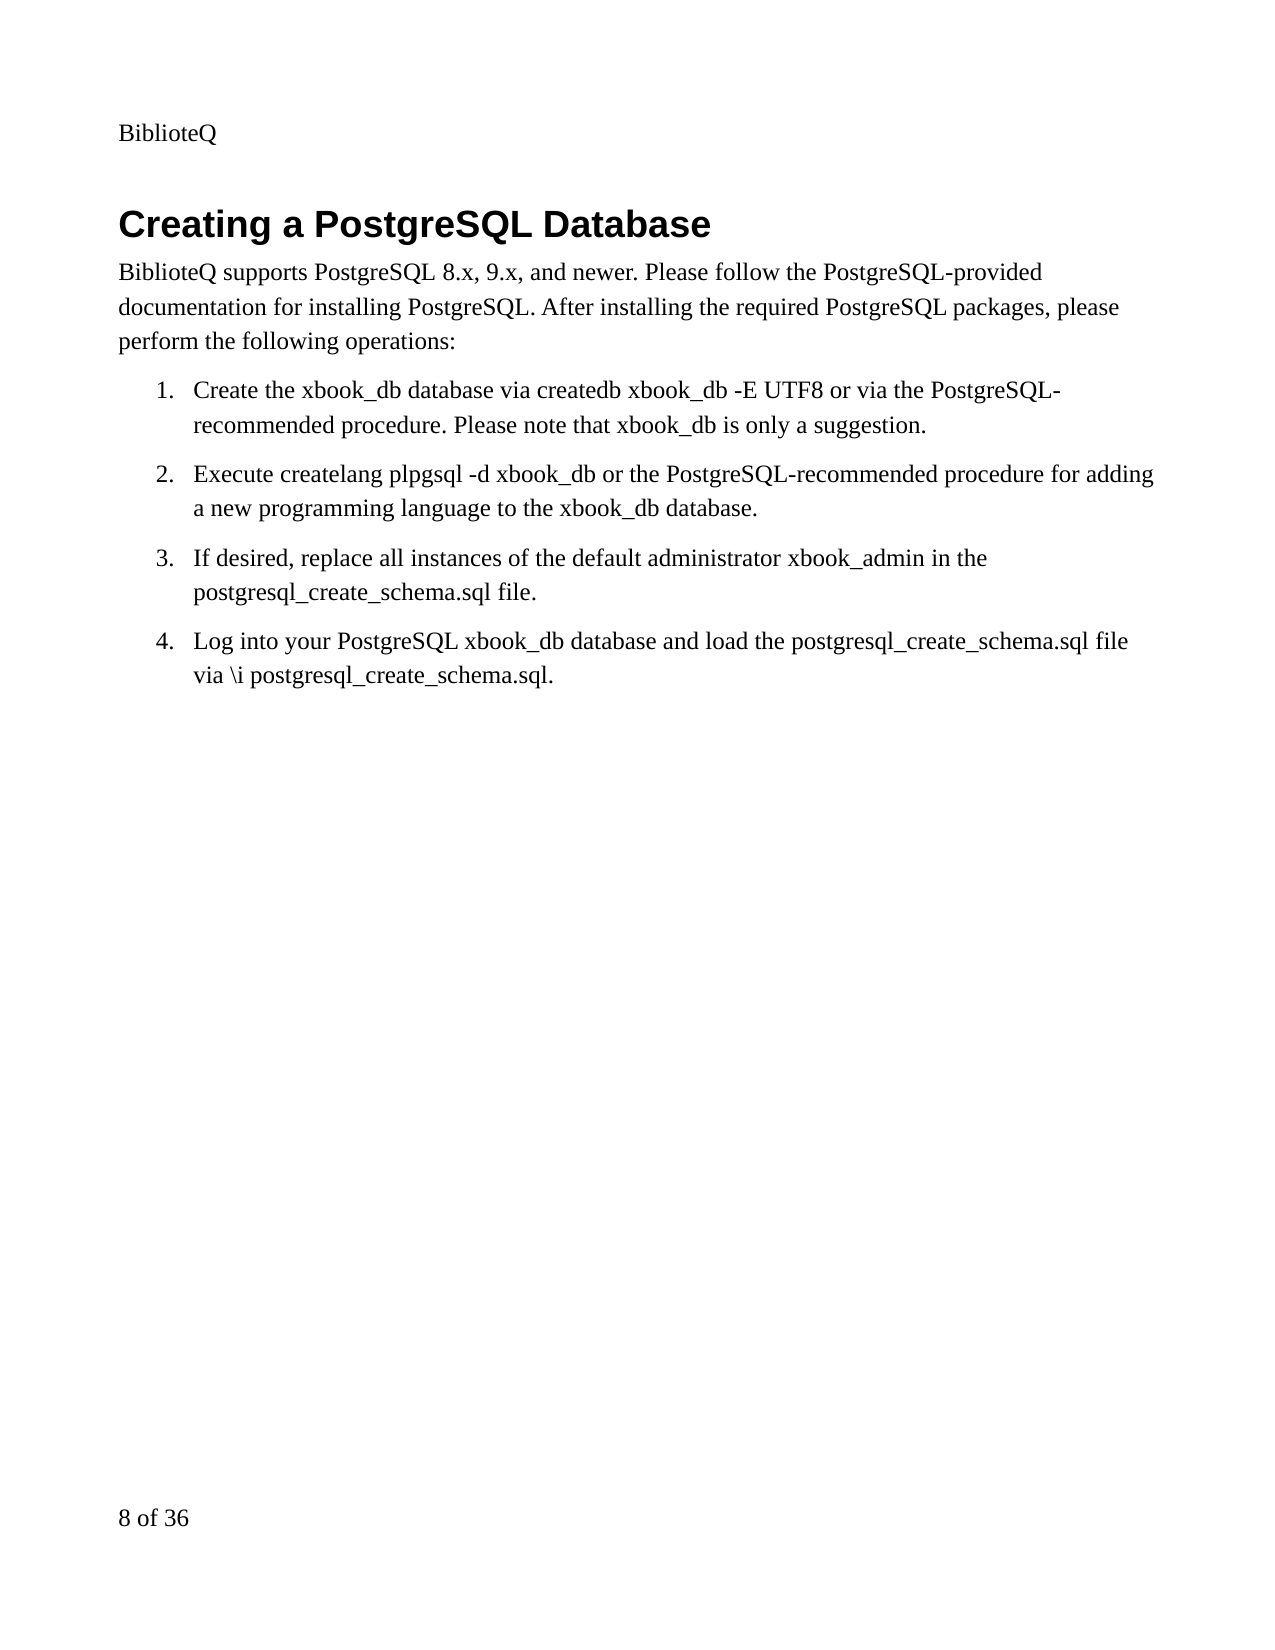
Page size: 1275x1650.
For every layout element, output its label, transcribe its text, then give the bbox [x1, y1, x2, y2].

list Execute createlang plpgsql -d xbook_db or the PostgreSQL-recommended procedure for adding a new programming language to the xbook_db database. [156, 459, 1157, 522]
list Create the xbook_db database via createdb xbook_db -E UTF8 or via the PostgreSQL-recommended procedure. Please note that xbook_db is only a suggestion. [156, 376, 1157, 439]
list Log into your PostgreSQL xbook_db database and load the postgresql_create_schema.sql file via \i postgresql_create_schema.sql. [156, 626, 1157, 689]
text BiblioteQ supports PostgreSQL 8.x, 9.x, and newer. Please follow the PostgreSQL-provided documentation for installing PostgreSQL. After installing the required PostgreSQL packages, please perform the following operations: [118, 257, 1157, 355]
subtitle Creating a PostgreSQL Database [118, 201, 1157, 245]
list If desired, replace all instances of the default administrator xbook_admin in the postgresql_create_schema.sql file. [156, 543, 1157, 606]
